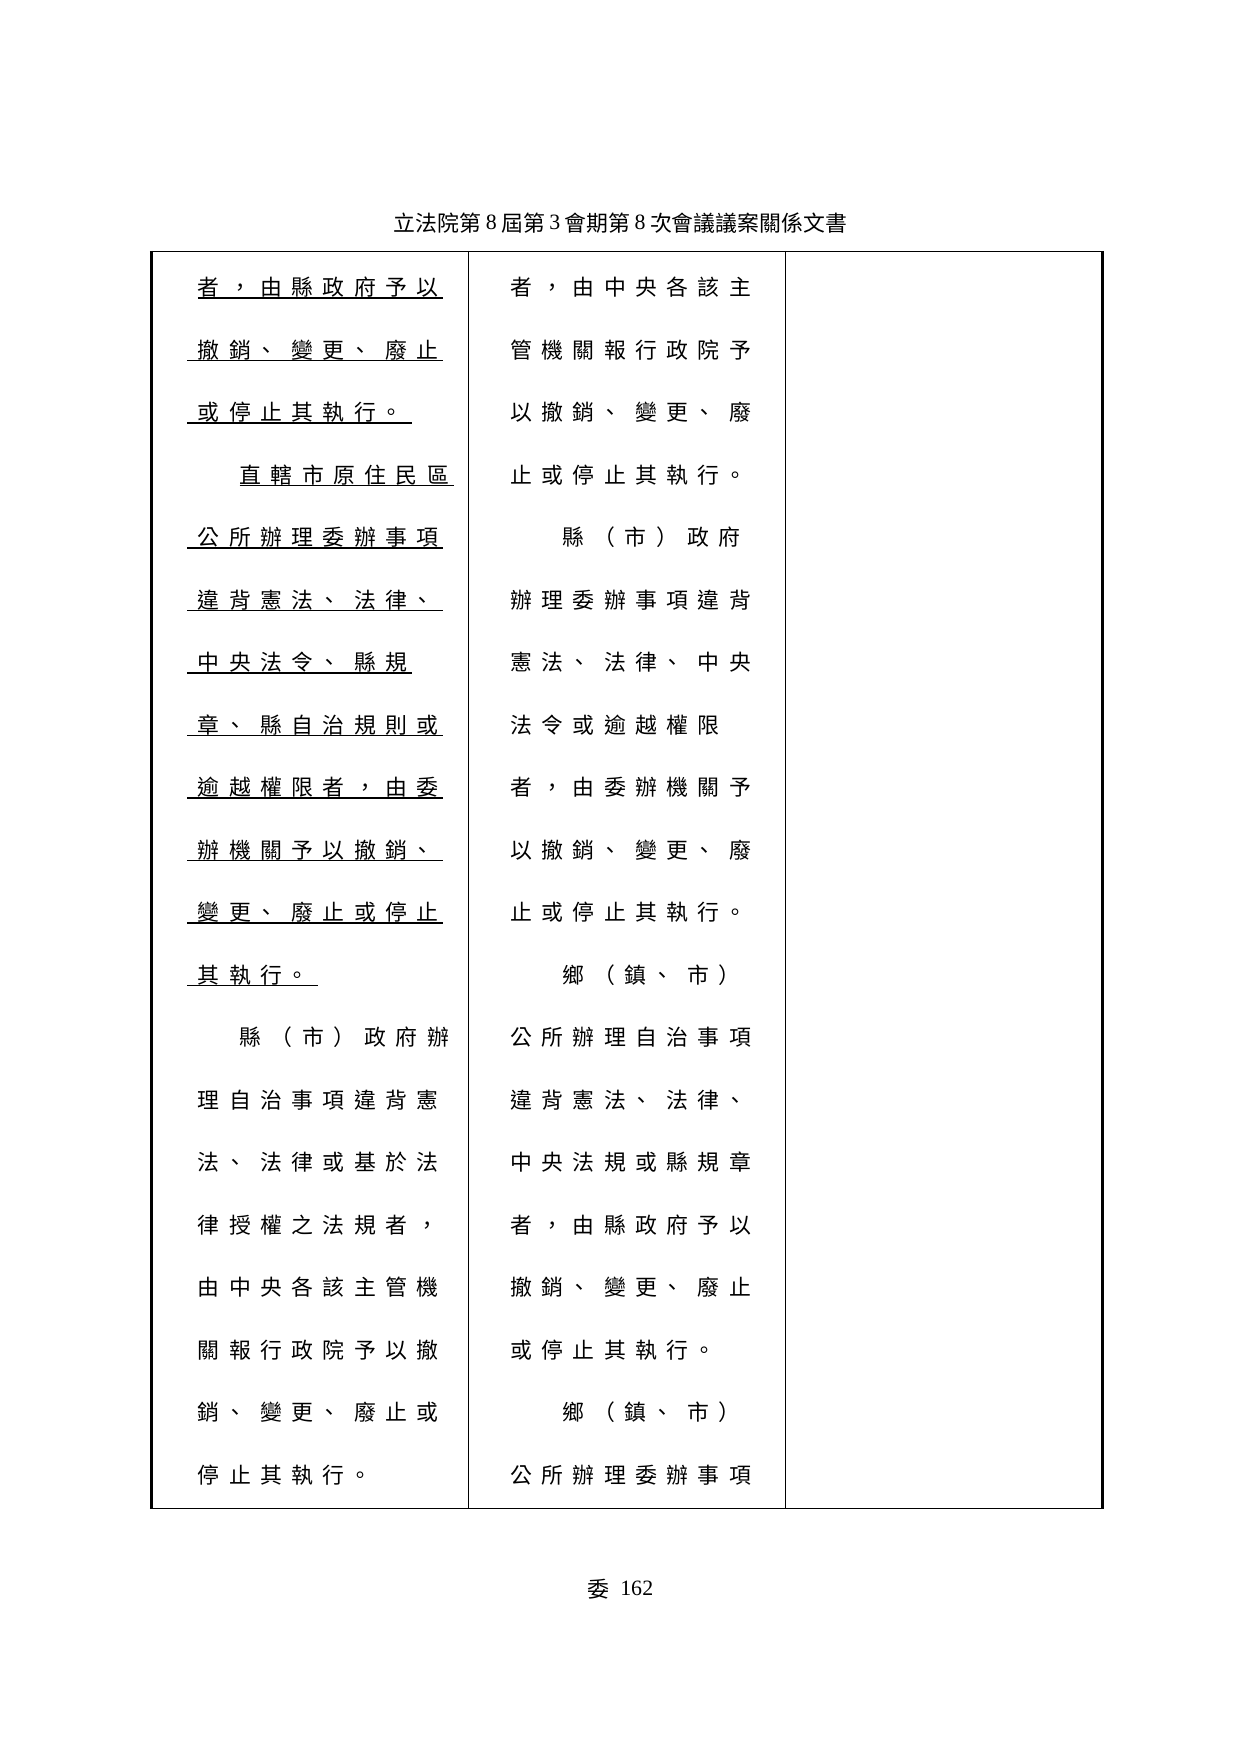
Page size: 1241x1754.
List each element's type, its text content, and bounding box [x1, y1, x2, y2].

table_cell [786, 252, 1101, 1508]
table_cell 者，由縣政府予以撤銷、變更、廢止或停止其執行。 直轄市原住民區公所辦理委辦事項違背憲法、法律、中央法令、縣規章、縣自治規則或逾越權限者，由委辦機關予以撤銷、變更、廢止或停止其執行。 縣（市）政府辦理自治事項違背憲法、法律或基於法律授權之法規者，由中央各該主管機關報行政院予以撤銷、變更、廢止或停止其執行。 [153, 252, 468, 1508]
table_cell 者，由中央各該主管機關報行政院予以撤銷、變更、廢止或停止其執行。 縣（市）政府辦理委辦事項違背憲法、法律、中央法令或逾越權限者，由委辦機關予以撤銷、變更、廢止或停止其執行。 鄉（鎮、市）公所辦理自治事項違背憲法、法律、中央法規或縣規章者，由縣政府予以撤銷、變更、廢止或停止其執行。 鄉（鎮、市）公所辦理委辦事項 [469, 252, 785, 1508]
